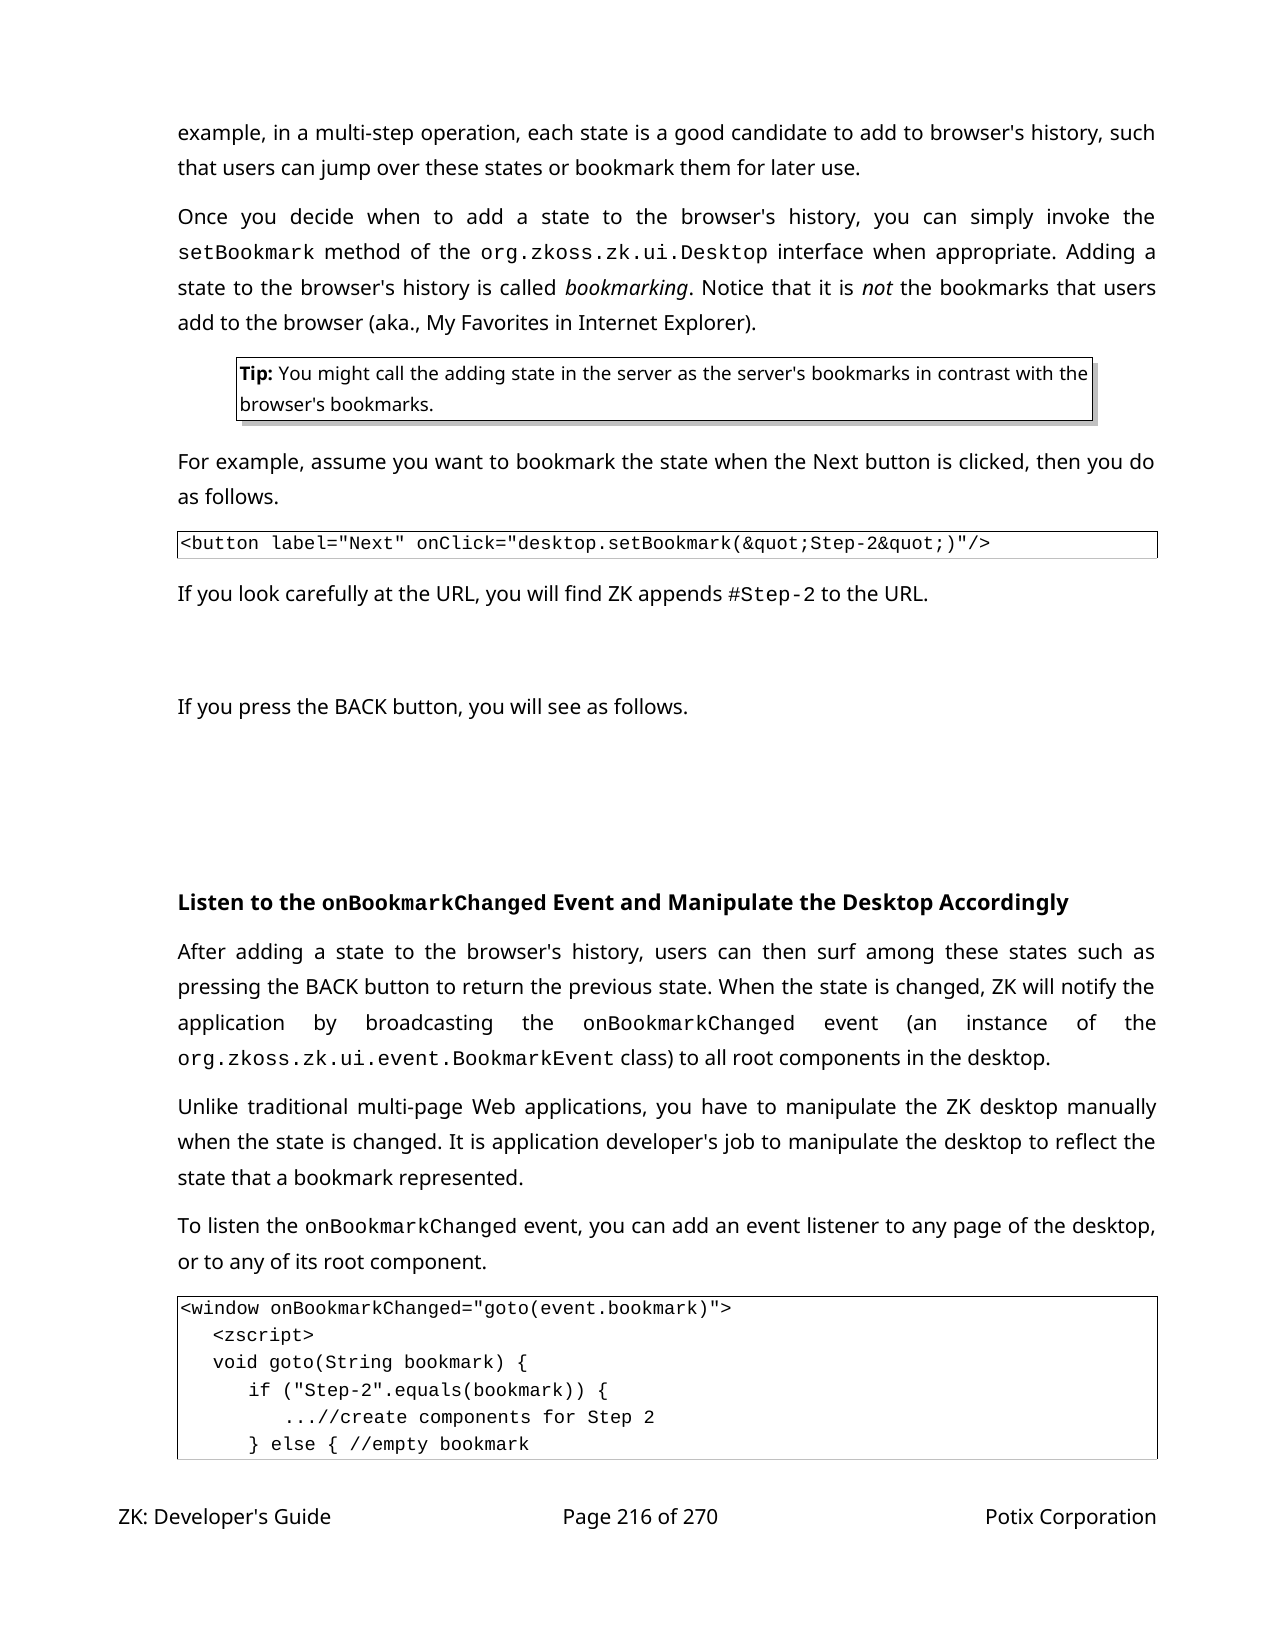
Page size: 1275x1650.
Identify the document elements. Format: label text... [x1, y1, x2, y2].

text ...//create components for Step 2 [178, 1405, 1157, 1429]
text <window onBookmarkChanged="goto(event.bookmark)"> [178, 1297, 1157, 1320]
text Once you decide when to add a state to the browser's history, you can simply invoke the setBookmark method of the org.zkoss.zk.ui.Desktop interface when appropriate. Adding a state to the browser's history is called bookmarking. Notice that it is not the bookmarks that users add to the browser (aka., My Favorites in Internet Explorer). [177, 202, 1157, 336]
text To listen the onBookmarkChanged event, you can add an event listener to any page of the desktop, or to any of its root component. [177, 1212, 1157, 1275]
text void goto(String bookmark) { [178, 1350, 1157, 1374]
text If you press the BACK button, you will see as follows. [177, 628, 1157, 721]
text <zscript> [178, 1323, 1157, 1347]
text } else { //empty bookmark [178, 1432, 1157, 1459]
text For example, assume you want to bookmark the state when the Next button is clicked, then you do as follows. [177, 447, 1157, 510]
text <button label="Next" onClick="desktop.setBookmark(&quot;Step-2&quot;)"/> [178, 532, 1157, 558]
text Unlike traditional multi-page Web applications, you have to manipulate the ZK desktop manually when the state is changed. It is application developer's job to manipulate the desktop to reflect the state that a bookmark represented. [177, 1092, 1157, 1191]
text Tip: You might call the adding state in the server as the server's bookmarks in contrast with the browser's bookmarks. [237, 358, 1092, 420]
text After adding a state to the browser's history, users can then surf among these states such as pressing the BACK button to return the previous state. When the state is changed, ZK will notify the application by broadcasting the onBookmarkChanged event (an instance of the org.zkoss.zk.ui.event.BookmarkEvent class) to all root components in the desktop. [177, 937, 1157, 1072]
subtitle Listen to the onBookmarkChanged Event and Manipulate the Desktop Accordingly [177, 886, 1157, 917]
text example, in a multi-step operation, each state is a good candidate to add to browser's history, such that users can jump over these states or bookmark them for later use. [177, 118, 1157, 182]
text if ("Step-2".equals(bookmark)) { [178, 1377, 1157, 1402]
text If you look carefully at the URL, you will find ZK appends #Step-2 to the URL. [177, 579, 1157, 607]
